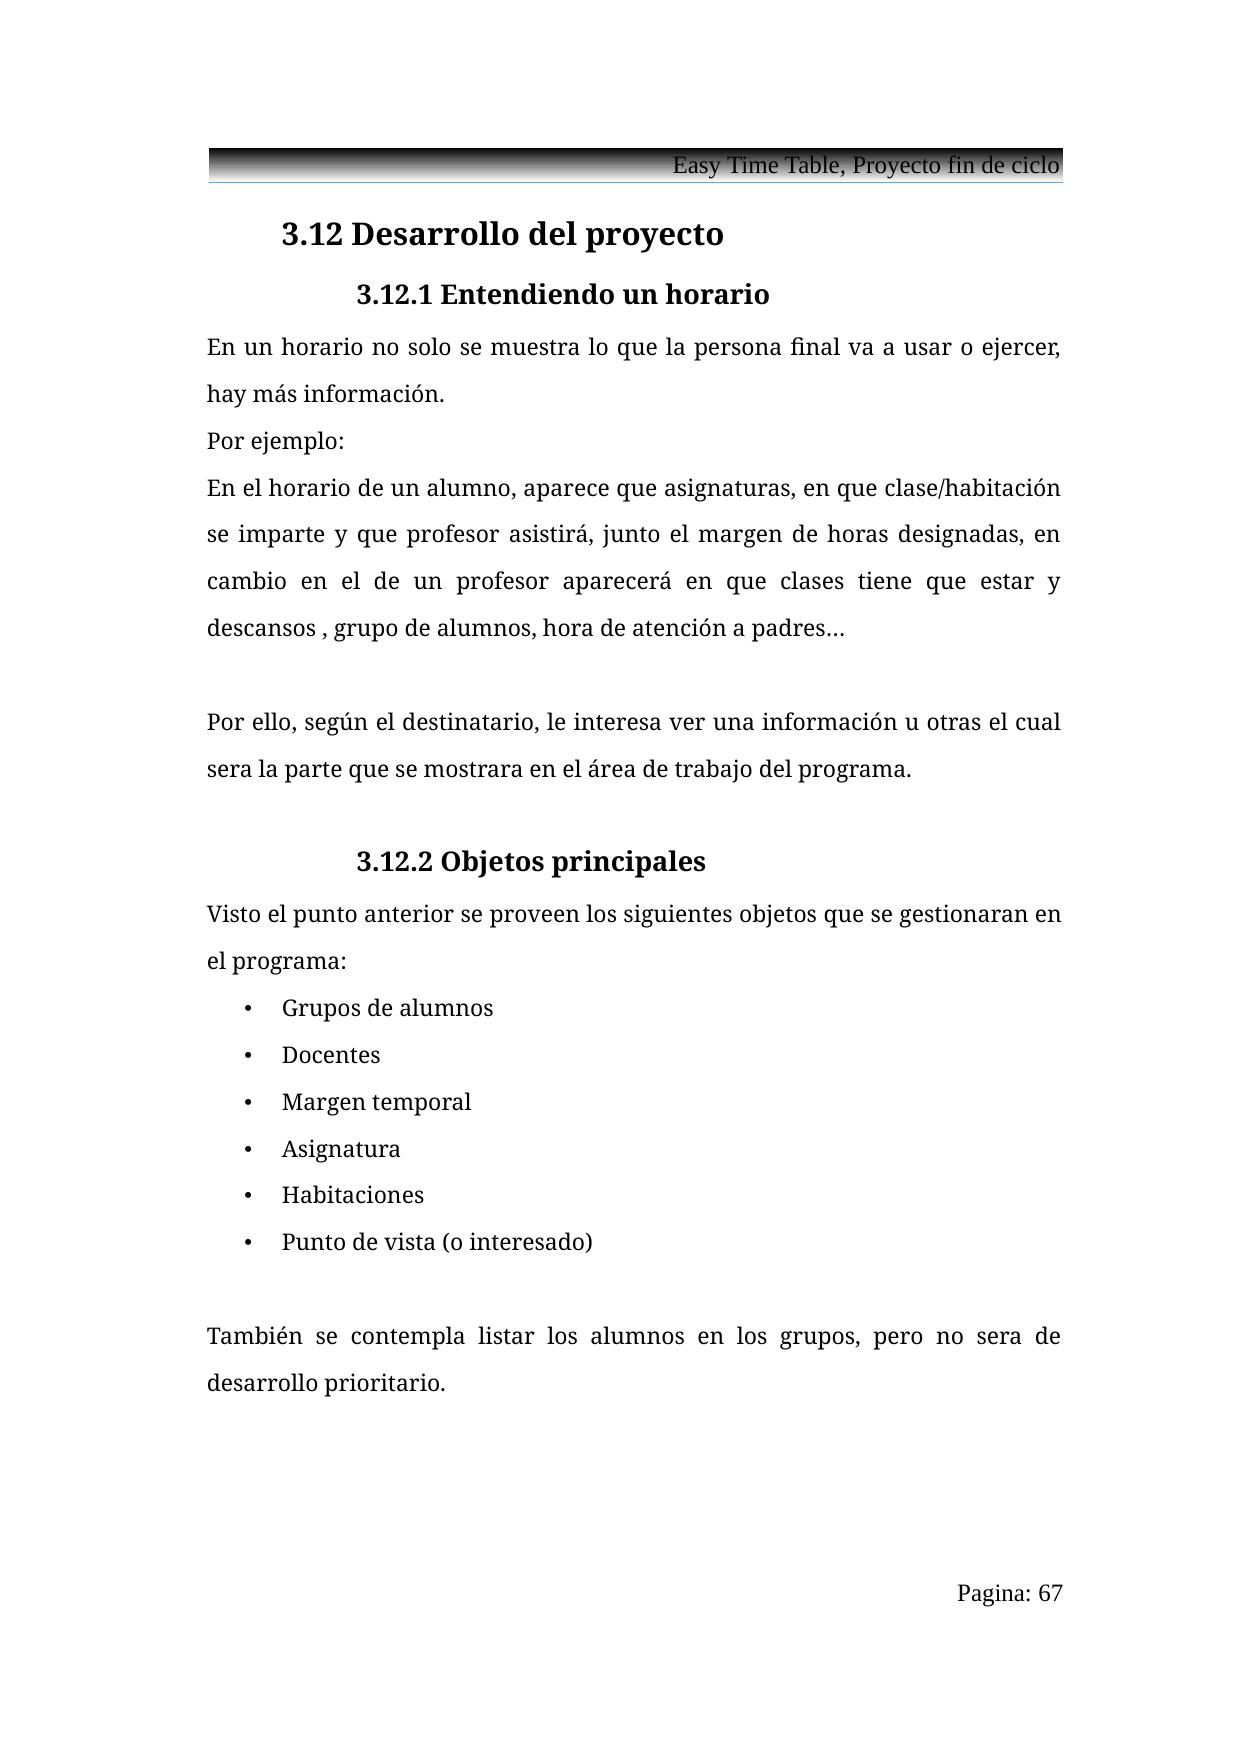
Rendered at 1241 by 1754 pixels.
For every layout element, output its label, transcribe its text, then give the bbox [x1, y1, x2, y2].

text En el horario de un alumno, aparece que asignaturas, en que clase/habitación se imparte y que profesor asistirá, junto el margen de horas designadas, en cambio en el de un profesor aparecerá en que clases tiene que estar y descansos , grupo de alumnos, hora de atención a padres… [207, 472, 1063, 643]
list Asignatura [244, 1132, 1063, 1164]
list Margen temporal [244, 1086, 1063, 1117]
text 3.12.2 Objetos principales [207, 843, 1063, 880]
text También se contempla listar los alumnos en los grupos, pero no sera de desarrollo prioritario. [207, 1320, 1063, 1398]
list Punto de vista (o interesado) [244, 1226, 1063, 1257]
text En un horario no solo se muestra lo que la persona final va a usar o ejercer, hay más información. [207, 331, 1063, 409]
list Grupos de alumnos [244, 992, 1063, 1023]
list Habitaciones [244, 1179, 1063, 1211]
text 3.12.1 Entendiendo un horario [207, 276, 1063, 312]
list Docentes [244, 1039, 1063, 1070]
text Por ello, según el destinatario, le interesa ver una información u otras el cual sera la parte que se mostrara en el área de trabajo del programa. [207, 706, 1063, 784]
text Visto el punto anterior se proveen los siguientes objetos que se gestionaran en el programa: [207, 898, 1063, 976]
text 3.12 Desarrollo del proyecto [207, 212, 1063, 254]
text Por ejemplo: [207, 425, 1063, 456]
